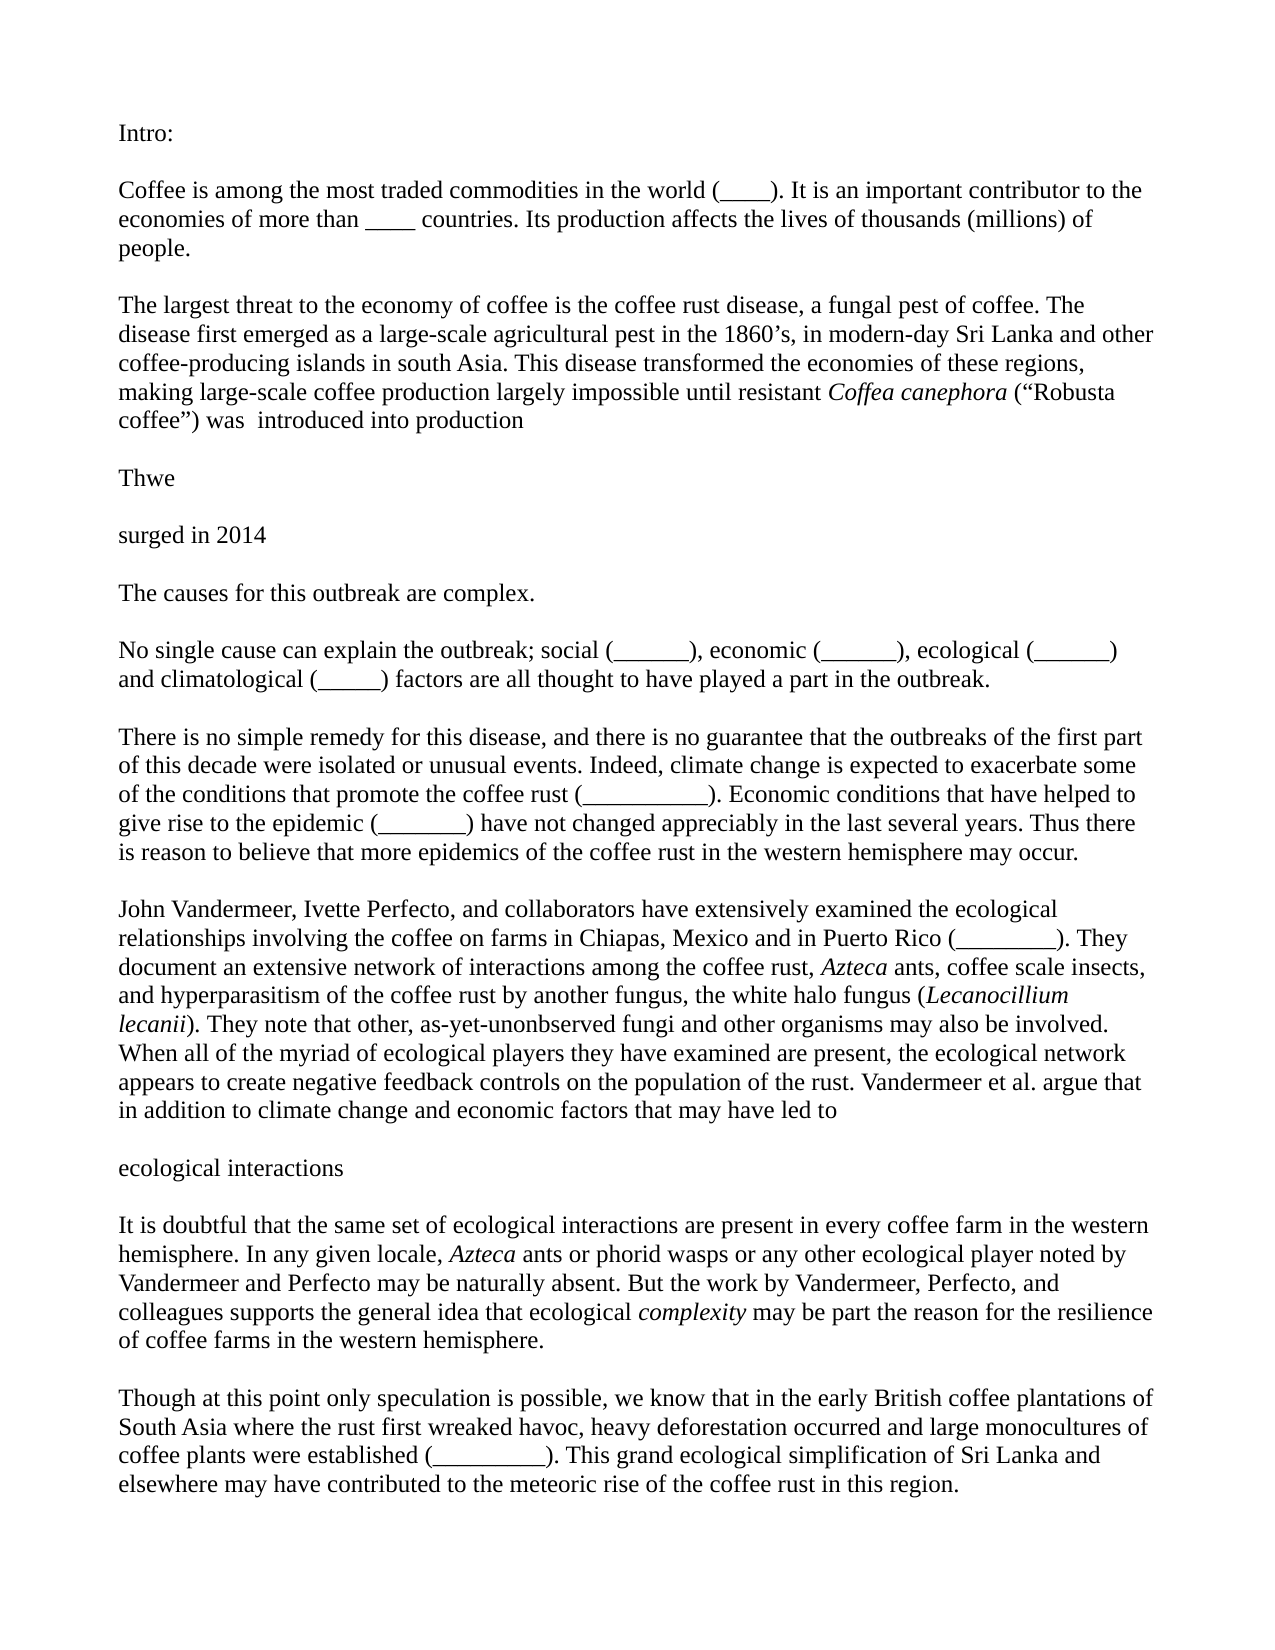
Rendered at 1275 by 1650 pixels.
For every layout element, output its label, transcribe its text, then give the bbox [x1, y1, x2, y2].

text Coffee is among the most traded commodities in the world (____). It is an important contributor to the economies of more than ____ countries. Its production affects the lives of thousands (millions) of people. [118, 176, 1157, 262]
text The largest threat to the economy of coffee is the coffee rust disease, a fungal pest of coffee. The disease first emerged as a large-scale agricultural pest in the 1860’s, in modern-day Sri Lanka and other coffee-producing islands in south Asia. This disease transformed the economies of these regions, making large-scale coffee production largely impossible until resistant Coffea canephora (“Robusta coffee”) was introduced into production [118, 291, 1157, 434]
text ecological interactions [118, 1153, 1157, 1182]
text No single cause can explain the outbreak; social (______), economic (______), ecological (______) and climatological (_____) factors are all thought to have played a part in the outbreak. [118, 636, 1157, 693]
text surged in 2014 [118, 521, 1157, 549]
text John Vandermeer, Ivette Perfecto, and collaborators have extensively examined the ecological relationships involving the coffee on farms in Chiapas, Mexico and in Puerto Rico (________). They document an extensive network of interactions among the coffee rust, Azteca ants, coffee scale insects, and hyperparasitism of the coffee rust by another fungus, the white halo fungus (Lecanocillium lecanii). They note that other, as-yet-unonbserved fungi and other organisms may also be involved. When all of the myriad of ecological players they have examined are present, the ecological network appears to create negative feedback controls on the population of the rust. Vandermeer et al. argue that in addition to climate change and economic factors that may have led to [118, 894, 1157, 1124]
text The causes for this outbreak are complex. [118, 578, 1157, 607]
text Intro: [118, 118, 1157, 147]
text Thwe [118, 463, 1157, 492]
text It is doubtful that the same set of ecological interactions are present in every coffee farm in the western hemisphere. In any given locale, Azteca ants or phorid wasps or any other ecological player noted by Vandermeer and Perfecto may be naturally absent. But the work by Vandermeer, Perfecto, and colleagues supports the general idea that ecological complexity may be part the reason for the resilience of coffee farms in the western hemisphere. [118, 1211, 1157, 1354]
text Though at this point only speculation is possible, we know that in the early British coffee plantations of South Asia where the rust first wreaked havoc, heavy deforestation occurred and large monocultures of coffee plants were established (_________). This grand ecological simplification of Sri Lanka and elsewhere may have contributed to the meteoric rise of the coffee rust in this region. [118, 1383, 1157, 1498]
text There is no simple remedy for this disease, and there is no guarantee that the outbreaks of the first part of this decade were isolated or unusual events. Indeed, climate change is expected to exacerbate some of the conditions that promote the coffee rust (__________). Economic conditions that have helped to give rise to the epidemic (_______) have not changed appreciably in the last several years. Thus there is reason to believe that more epidemics of the coffee rust in the western hemisphere may occur. [118, 722, 1157, 866]
